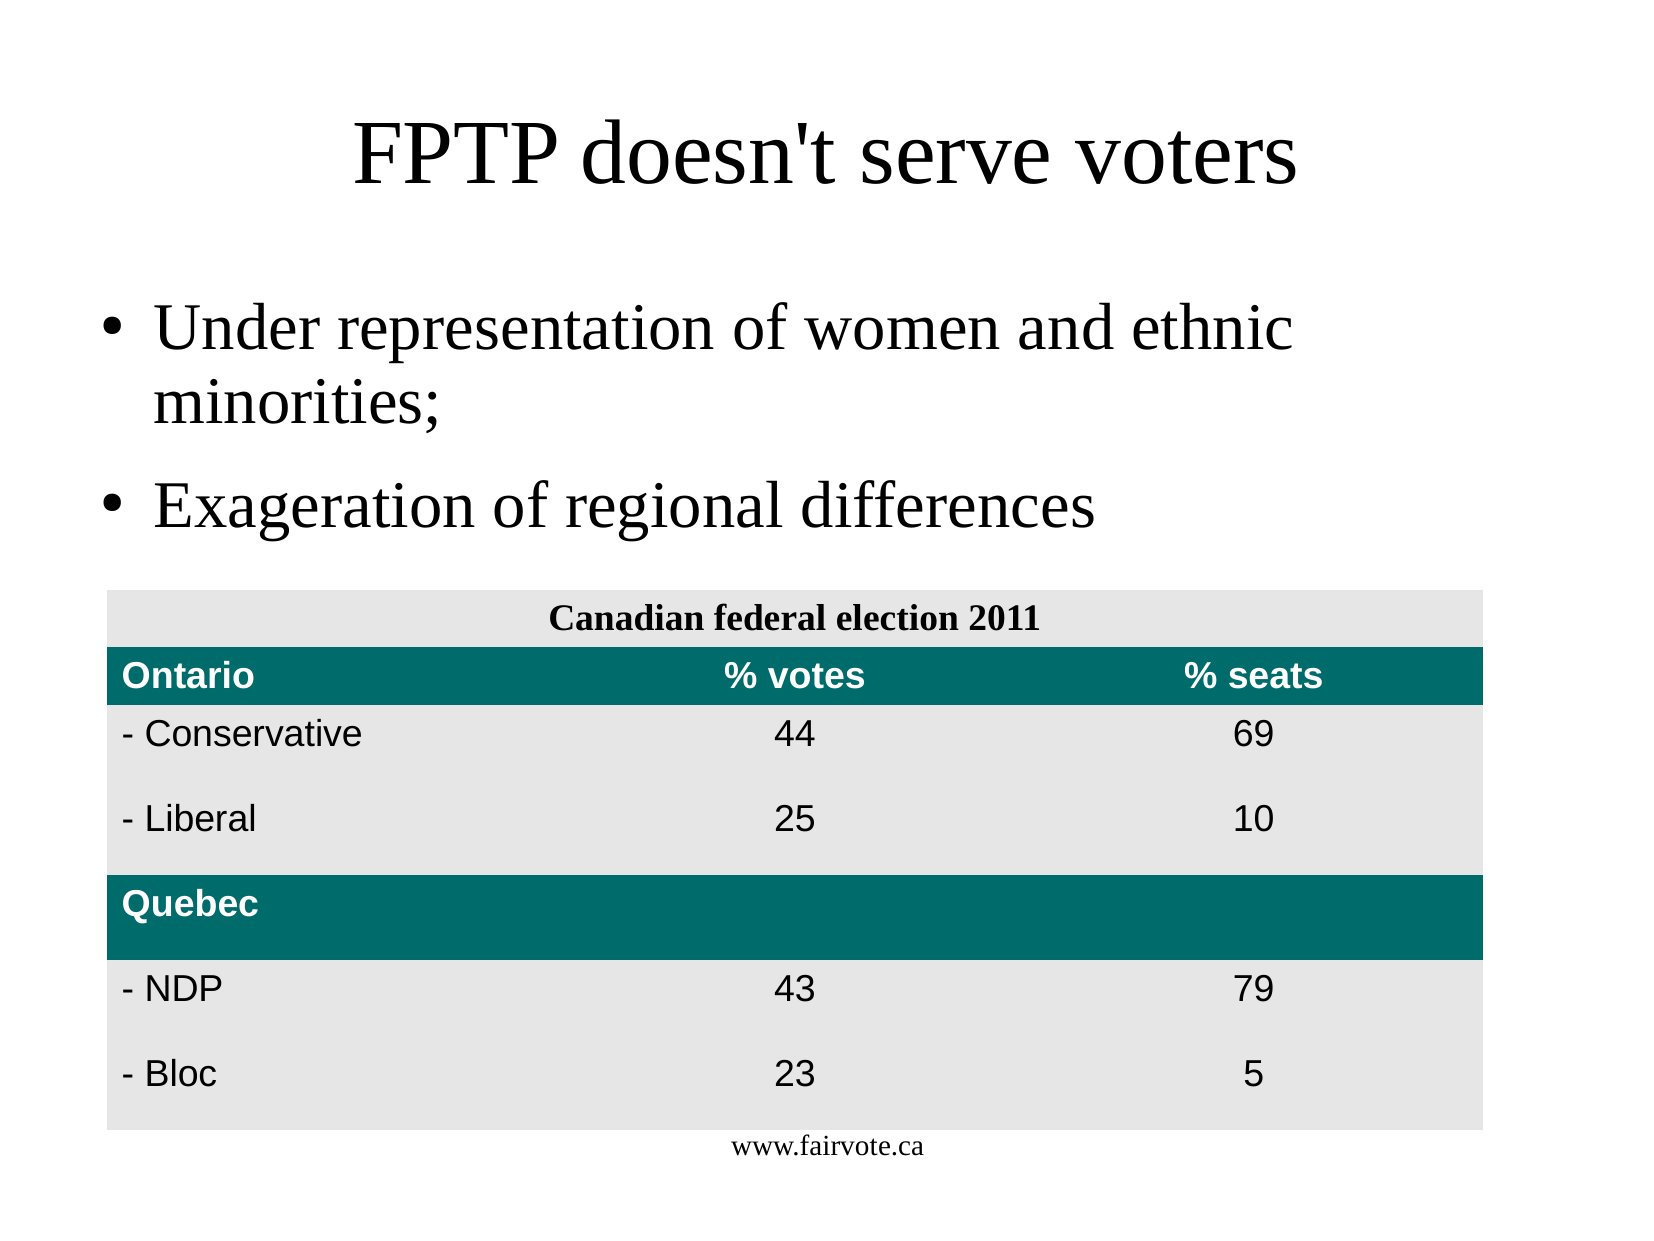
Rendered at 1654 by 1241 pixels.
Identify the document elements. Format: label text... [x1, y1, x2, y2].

table_cell Quebec [107, 875, 566, 960]
table_cell [566, 875, 1024, 960]
table_cell [1024, 875, 1483, 960]
table_cell 25 [566, 790, 1024, 875]
table_cell % votes [566, 647, 1024, 705]
table_cell - Conservative [107, 705, 566, 790]
table_header Canadian federal election 2011 [107, 590, 1483, 647]
list Under representation of women and ethnic minorities; Exageration of regional differences [82, 290, 1538, 1109]
table_cell 10 [1024, 790, 1483, 875]
table_cell - Liberal [107, 790, 566, 875]
table_cell 43 [566, 960, 1024, 1045]
title FPTP doesn't serve voters [82, 56, 1571, 250]
table_cell 44 [566, 705, 1024, 790]
table_cell - NDP [107, 960, 566, 1045]
table_cell - Bloc [107, 1045, 566, 1130]
table_cell 69 [1024, 705, 1483, 790]
table_cell 5 [1024, 1045, 1483, 1130]
table_cell 23 [566, 1045, 1024, 1130]
table_cell 79 [1024, 960, 1483, 1045]
table_cell Ontario [107, 647, 566, 705]
table_cell % seats [1024, 647, 1483, 705]
